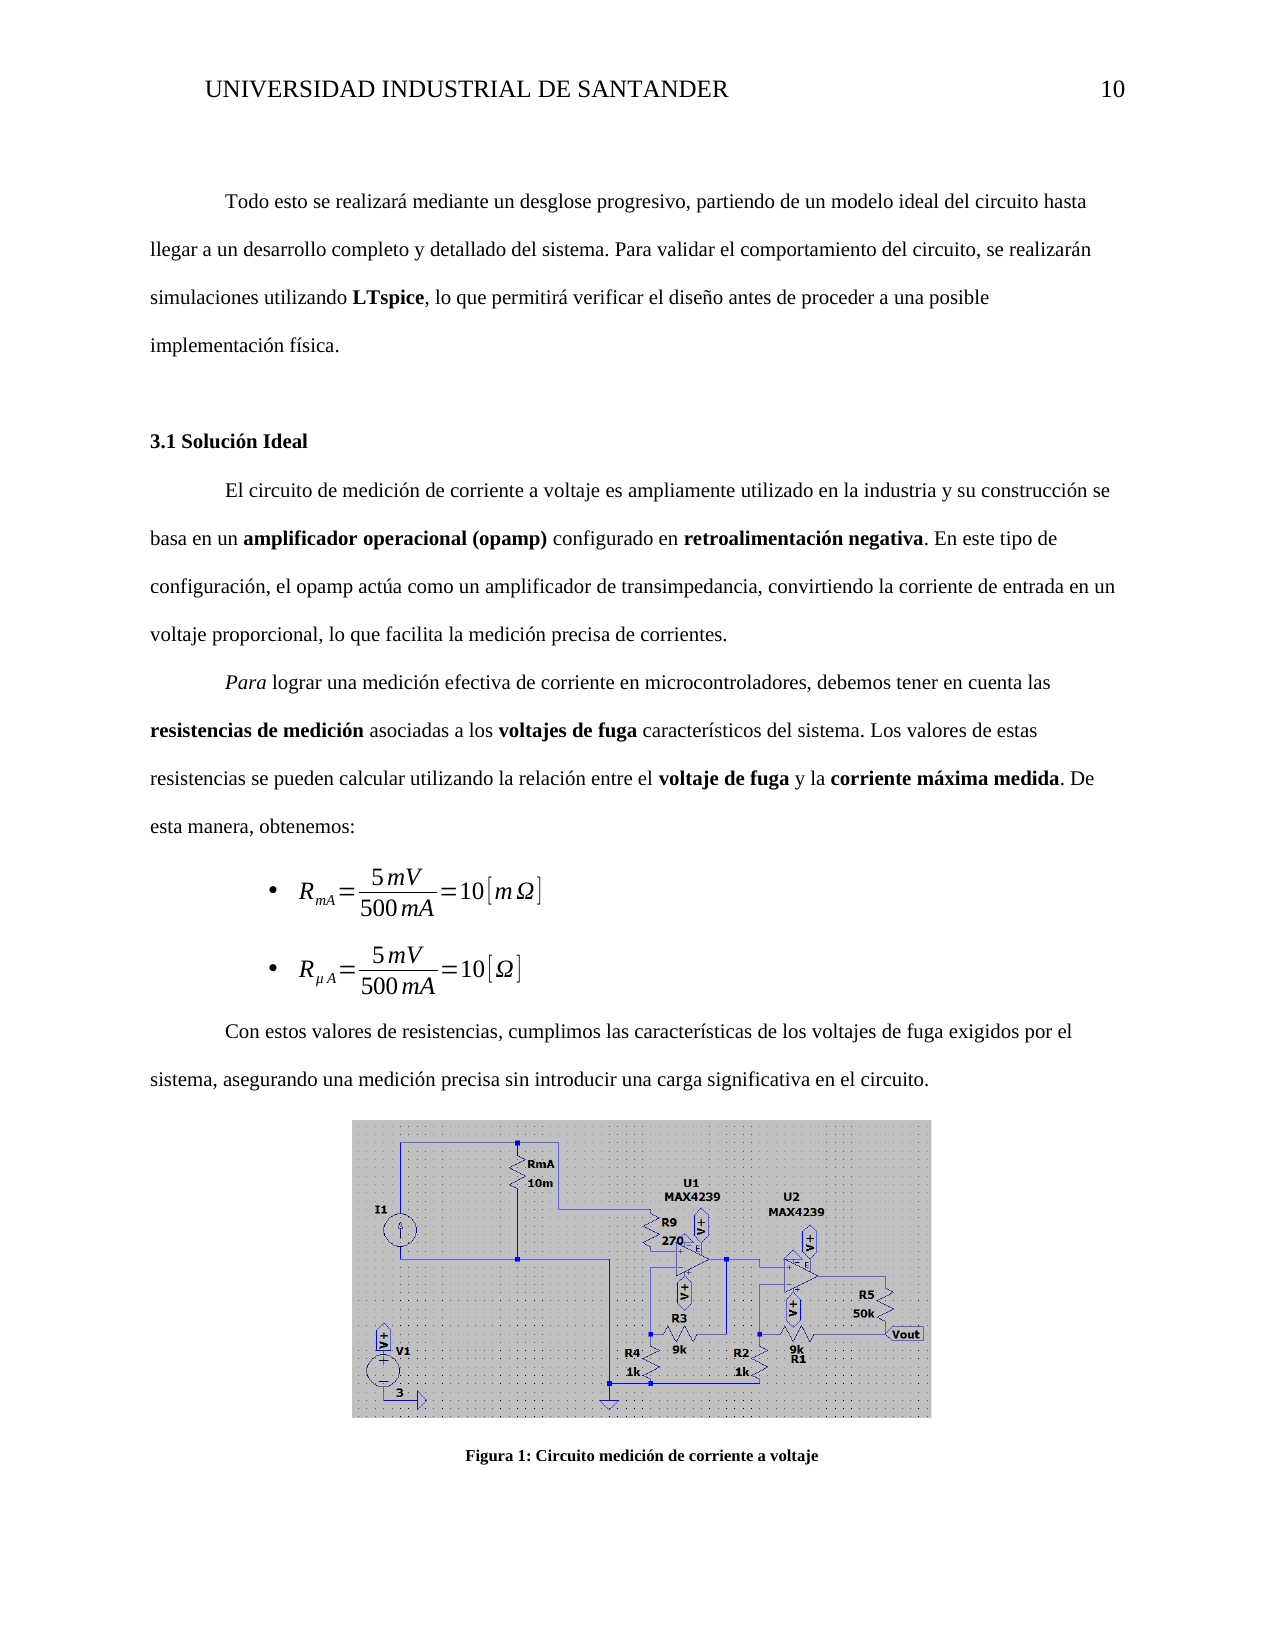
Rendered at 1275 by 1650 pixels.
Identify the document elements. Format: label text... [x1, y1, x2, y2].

text El circuito de medición de corriente a voltaje es ampliamente utilizado en la industria y su construcción se basa en un amplificador operacional (opamp) configurado en retroalimentación negativa. En este tipo de configuración, el opamp actúa como un amplificador de transimpedancia, convirtiendo la corriente de entrada en un voltaje proporcional, lo que facilita la medición precisa de corrientes. [150, 477, 1125, 646]
text Todo esto se realizará mediante un desglose progresivo, partiendo de un modelo ideal del circuito hasta llegar a un desarrollo completo y detallado del sistema. Para validar el comportamiento del circuito, se realizarán simulaciones utilizando LTspice, lo que permitirá verificar el diseño antes de proceder a una posible implementación física. [150, 189, 1125, 357]
text Con estos valores de resistencias, cumplimos las características de los voltajes de fuga exigidos por el sistema, asegurando una medición precisa sin introducir una carga significativa en el circuito. [150, 1019, 1125, 1091]
text Figura 1: Circuito medición de corriente a voltaje [174, 1446, 1109, 1465]
picture [352, 1120, 932, 1418]
text Para lograr una medición efectiva de corriente en microcontroladores, debemos tener en cuenta las resistencias de medición asociadas a los voltajes de fuga característicos del sistema. Los valores de estas resistencias se pueden calcular utilizando la relación entre el voltaje de fuga y la corriente máxima medida. De esta manera, obtenemos: [150, 670, 1125, 838]
subtitle 3.1 Solución Ideal [150, 429, 1125, 453]
